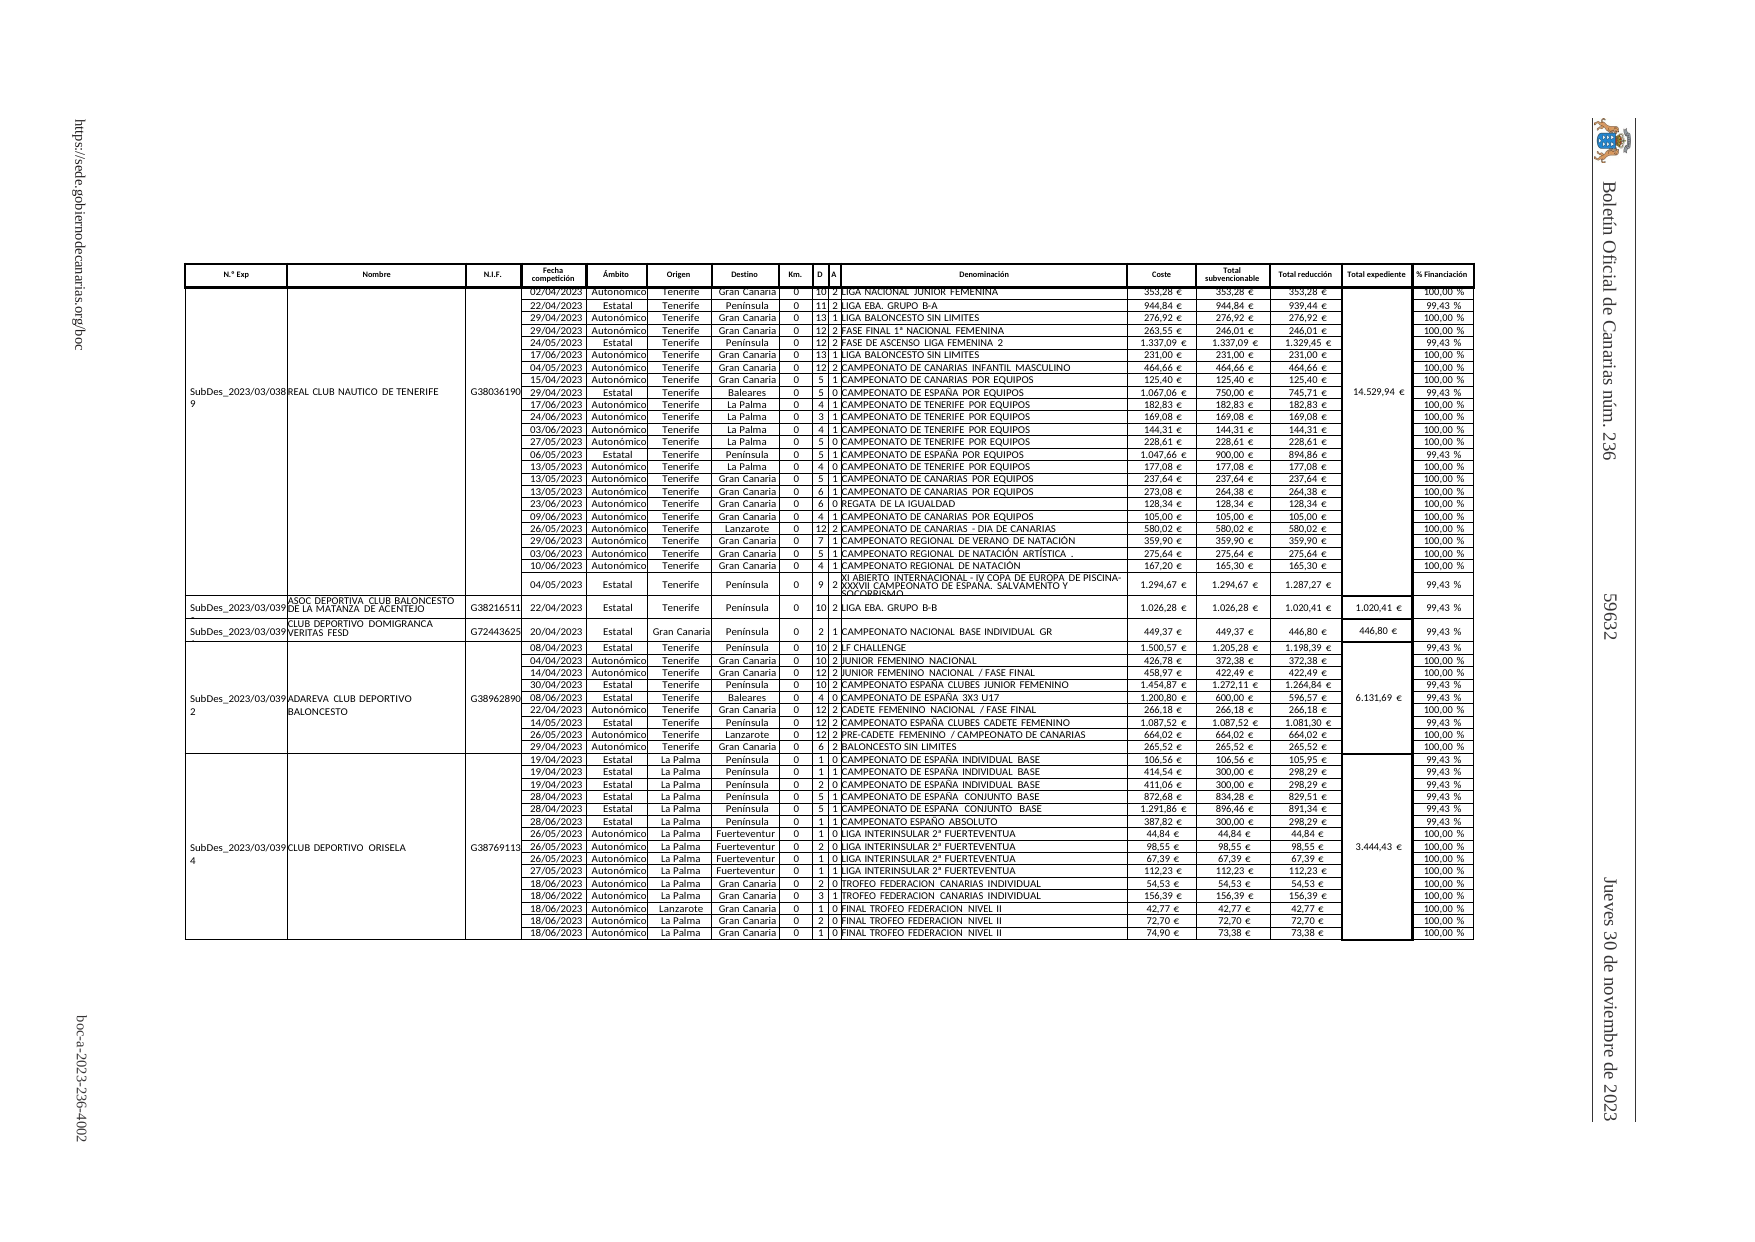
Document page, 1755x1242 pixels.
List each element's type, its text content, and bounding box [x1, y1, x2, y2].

table_cell 125,40 € [1197, 374, 1270, 386]
table_cell 0 [829, 387, 841, 398]
table_cell 1 [813, 853, 828, 864]
table_cell 18/06/2023 [522, 903, 586, 914]
table_cell 72,70 € [1197, 915, 1270, 926]
table_cell PRE-CADETE FEMENINO / CAMPEONATO DE CANARIAS [842, 729, 1127, 740]
table_cell 1.454,87 € [1128, 680, 1196, 691]
table_cell 1 [829, 619, 841, 641]
table_cell 4 [813, 424, 828, 435]
table_cell Península [712, 680, 779, 691]
table_cell 99,43 % [1414, 642, 1473, 654]
table_cell 128,34 € [1197, 498, 1270, 509]
table_cell FINAL TROFEO FEDERACION NIVEL II [842, 915, 1127, 926]
table_cell 0 [780, 486, 812, 497]
table_cell Fuerteventura [712, 853, 779, 864]
table_cell 1 [829, 804, 841, 815]
table_cell 28/04/2023 [522, 804, 586, 815]
table_cell 944,84 € [1197, 300, 1270, 311]
table_cell 1.337,09 € [1128, 337, 1196, 348]
table_cell 0 [780, 642, 812, 654]
table_cell Autonómico [587, 436, 647, 448]
table_cell 246,01 € [1197, 325, 1270, 336]
table_cell 1 [829, 312, 841, 324]
table_cell 20/04/2023 [522, 619, 586, 641]
table_cell Tenerife [648, 387, 711, 398]
table_cell 177,08 € [1197, 461, 1270, 472]
table_cell 100,00 % [1414, 424, 1473, 435]
table_cell 22/04/2023 [522, 596, 586, 618]
table_cell TROFEO FEDERACION CANARIAS INDIVIDUAL [842, 878, 1127, 889]
table_cell CAMPEONATO DE TENERIFE POR EQUIPOS [842, 461, 1127, 472]
table_cell Tenerife [648, 511, 711, 522]
table_cell Estatal [587, 692, 647, 703]
table_cell 449,37 € [1197, 619, 1270, 641]
table_cell Autonómico [587, 928, 647, 939]
table_cell 0 [780, 841, 812, 852]
table_cell Tenerife [648, 399, 711, 410]
table_cell 74,90 € [1128, 928, 1196, 939]
table_cell FINAL TROFEO FEDERACION NIVEL II [842, 928, 1127, 939]
table_cell 1 [813, 766, 828, 778]
table_cell 67,39 € [1197, 853, 1270, 864]
table_cell 1 [829, 511, 841, 522]
table_cell Tenerife [648, 498, 711, 509]
table_cell 12 [813, 337, 828, 348]
table_cell Península [712, 717, 779, 728]
table_cell Tenerife [648, 642, 711, 654]
table_cell 99,43 % [1414, 619, 1473, 641]
table_cell 144,31 € [1197, 424, 1270, 435]
table_cell 1 [829, 399, 841, 410]
table_cell ADAREVA CLUB DEPORTIVO BALONCESTO [288, 642, 465, 753]
table_cell Estatal [587, 387, 647, 398]
table_cell Península [712, 642, 779, 654]
table_cell 0 [829, 928, 841, 939]
table_cell FASE DE ASCENSO LIGA FEMENINA 2 [842, 337, 1127, 348]
table_cell Península [712, 573, 779, 595]
table_cell 128,34 € [1128, 498, 1196, 509]
table_cell 112,23 € [1128, 865, 1196, 877]
table_cell 2 [829, 325, 841, 336]
table_cell 1.198,39 € [1271, 642, 1341, 654]
table_cell Tenerife [648, 535, 711, 547]
table_cell 13/05/2023 [522, 486, 586, 497]
table_cell Autonómico [587, 474, 647, 485]
table_cell 0 [780, 779, 812, 790]
table_cell CADETE FEMENINO NACIONAL / FASE FINAL [842, 704, 1127, 716]
table_cell 872,68 € [1128, 791, 1196, 802]
table_cell 19/04/2023 [522, 754, 586, 765]
table_cell Península [712, 754, 779, 765]
table_cell 14/04/2023 [522, 667, 586, 678]
table_cell 1 [813, 816, 828, 827]
table_cell Autonómico [587, 511, 647, 522]
table_cell Autonómico [587, 841, 647, 852]
table_cell Tenerife [648, 667, 711, 678]
table_cell 891,34 € [1271, 804, 1341, 815]
table_cell Tenerife [648, 704, 711, 716]
table_cell 144,31 € [1128, 424, 1196, 435]
table_cell 100,00 % [1414, 350, 1473, 361]
table_cell 580,02 € [1128, 523, 1196, 534]
table_cell Gran Canaria [712, 486, 779, 497]
table_cell 169,08 € [1128, 411, 1196, 423]
table_cell 54,53 € [1128, 878, 1196, 889]
table_cell 2 [829, 337, 841, 348]
table_cell 99,43 % [1414, 337, 1473, 348]
table_cell 228,61 € [1271, 436, 1341, 448]
table_cell 1 [813, 754, 828, 765]
table_cell 2 [829, 573, 841, 595]
table_cell 42,77 € [1271, 903, 1341, 914]
table_cell Gran Canaria [712, 289, 779, 299]
table_cell 353,28 € [1197, 289, 1270, 299]
table_cell 182,83 € [1128, 399, 1196, 410]
table_cell 0 [780, 312, 812, 324]
table_cell 1 [813, 865, 828, 877]
table_cell 0 [780, 350, 812, 361]
table_cell 0 [829, 461, 841, 472]
table_cell Tenerife [648, 741, 711, 753]
table_cell 422,49 € [1271, 667, 1341, 678]
table_cell TROFEO FEDERACION CANARIAS INDIVIDUAL [842, 890, 1127, 902]
table_cell 1.200,80 € [1128, 692, 1196, 703]
table_cell 0 [780, 325, 812, 336]
table_cell 1.047,66 € [1128, 449, 1196, 460]
table_cell G38962890 [466, 642, 521, 753]
table_cell 27/05/2023 [522, 436, 586, 448]
table_cell 4 [813, 560, 828, 572]
table_cell 4 [813, 399, 828, 410]
table_cell 18/06/2023 [522, 915, 586, 926]
table_cell CAMPEONATO DE TENERIFE POR EQUIPOS [842, 436, 1127, 448]
table_cell 98,55 € [1271, 841, 1341, 852]
table_cell Fuerteventura [712, 865, 779, 877]
table_cell Tenerife [648, 411, 711, 423]
table_cell Autonómico [587, 865, 647, 877]
table_cell 100,00 % [1414, 890, 1473, 902]
table_cell Autonómico [587, 667, 647, 678]
table_cell 10 [813, 680, 828, 691]
table_cell 0 [780, 704, 812, 716]
table_cell 265,52 € [1197, 741, 1270, 753]
table_header Coste [1128, 265, 1195, 286]
table_cell 100,00 % [1414, 362, 1473, 373]
table_cell 2 [829, 289, 841, 299]
table_cell CAMPEONATO DE TENERIFE POR EQUIPOS [842, 399, 1127, 410]
table_cell 169,08 € [1271, 411, 1341, 423]
table_cell Lanzarote [712, 523, 779, 534]
table_cell Tenerife [648, 325, 711, 336]
table_cell 0 [780, 655, 812, 666]
table_cell REGATA DE LA IGUALDAD [842, 498, 1127, 509]
table_cell 273,08 € [1128, 486, 1196, 497]
table_cell 3 [813, 890, 828, 902]
table_cell 1.205,28 € [1197, 642, 1270, 654]
table_cell CAMPEONATO DE CANARIAS POR EQUIPOS [842, 474, 1127, 485]
table_cell Fuerteventura [712, 841, 779, 852]
table_cell 1 [829, 816, 841, 827]
table_cell 0 [780, 374, 812, 386]
table_cell 0 [780, 878, 812, 889]
table_cell 5 [813, 436, 828, 448]
table_cell 100,00 % [1414, 928, 1473, 939]
table_cell 12 [813, 729, 828, 740]
table_cell 19/04/2023 [522, 779, 586, 790]
table_cell 0 [780, 362, 812, 373]
table_cell 99,43 % [1414, 692, 1473, 703]
table_cell 359,90 € [1271, 535, 1341, 547]
table_cell 1.020,41 € [1343, 597, 1411, 618]
table_cell 275,64 € [1128, 548, 1196, 559]
table_cell Estatal [587, 300, 647, 311]
table_cell Gran Canaria [712, 474, 779, 485]
table_cell 73,38 € [1197, 928, 1270, 939]
table_cell 276,92 € [1128, 312, 1196, 324]
table_cell 26/05/2023 [522, 841, 586, 852]
text Boletín Oficial de Canarias núm. 236 [1599, 181, 1620, 462]
table_cell 0 [780, 828, 812, 839]
table_cell SubDes_2023/03/0394 [186, 754, 287, 939]
table_cell 100,00 % [1414, 655, 1473, 666]
table_cell Tenerife [648, 424, 711, 435]
table_cell 98,55 € [1197, 841, 1270, 852]
table_cell LF CHALLENGE [842, 642, 1127, 654]
table_cell Tenerife [648, 548, 711, 559]
table_cell 3.444,43 € [1343, 755, 1411, 939]
table_cell La Palma [648, 841, 711, 852]
table_cell 100,00 % [1414, 903, 1473, 914]
table_cell 265,52 € [1128, 741, 1196, 753]
table_cell 72,70 € [1271, 915, 1341, 926]
table_cell Estatal [587, 642, 647, 654]
table_cell 0 [780, 548, 812, 559]
table_cell Península [712, 596, 779, 618]
table_cell SubDes_2023/03/0392 [186, 642, 287, 753]
table_cell 54,53 € [1271, 878, 1341, 889]
table_cell 04/05/2023 [522, 573, 586, 595]
table_cell 1 [829, 424, 841, 435]
table_cell 2 [829, 704, 841, 716]
table_cell 1 [829, 548, 841, 559]
table_cell 125,40 € [1128, 374, 1196, 386]
table_cell LIGA BALONCESTO SIN LIMITES [842, 350, 1127, 361]
table_cell 100,00 % [1414, 741, 1473, 753]
table_cell 275,64 € [1271, 548, 1341, 559]
table_cell 1 [829, 890, 841, 902]
table_cell Autonómico [587, 878, 647, 889]
table_cell La Palma [712, 424, 779, 435]
table_cell 2 [829, 362, 841, 373]
table_cell 2 [829, 680, 841, 691]
table_cell 06/05/2023 [522, 449, 586, 460]
table_cell CAMPEONATO DE ESPAÑA POR EQUIPOS [842, 387, 1127, 398]
table_cell SubDes_2023/03/0390 [186, 596, 287, 618]
table_cell 0 [780, 692, 812, 703]
table_cell 165,30 € [1271, 560, 1341, 572]
table_cell 449,37 € [1128, 619, 1196, 641]
table_cell 0 [780, 511, 812, 522]
table_cell 18/06/2023 [522, 928, 586, 939]
table_cell Tenerife [648, 362, 711, 373]
table_cell La Palma [648, 791, 711, 802]
table_cell 100,00 % [1414, 523, 1473, 534]
table_cell 1.264,84 € [1271, 680, 1341, 691]
table_cell Península [712, 337, 779, 348]
table_cell Tenerife [648, 680, 711, 691]
table_cell 0 [829, 915, 841, 926]
table_cell Autonómico [587, 523, 647, 534]
table_cell 177,08 € [1271, 461, 1341, 472]
table_header Total expediente [1343, 265, 1411, 286]
table_header Fecha competición [523, 265, 585, 286]
table_cell 100,00 % [1414, 535, 1473, 547]
table_cell 125,40 € [1271, 374, 1341, 386]
table_cell 0 [829, 692, 841, 703]
table_cell 0 [780, 791, 812, 802]
table_cell 112,23 € [1197, 865, 1270, 877]
table_cell 414,54 € [1128, 766, 1196, 778]
table_cell 100,00 % [1414, 461, 1473, 472]
table_cell 29/04/2023 [522, 387, 586, 398]
table_cell 0 [780, 411, 812, 423]
table_cell 0 [780, 436, 812, 448]
table_cell SubDes_2023/03/0389 [186, 289, 287, 595]
table_header D [814, 265, 828, 286]
table_cell 04/04/2023 [522, 655, 586, 666]
table_cell La Palma [648, 853, 711, 864]
table_cell 0 [829, 828, 841, 839]
table_cell 426,78 € [1128, 655, 1196, 666]
table_header Total reducción [1271, 265, 1341, 286]
table_cell 1.081,30 € [1271, 717, 1341, 728]
table_cell CAMPEONATO DE TENERIFE POR EQUIPOS [842, 424, 1127, 435]
text 59632 [1600, 593, 1621, 642]
table_cell 0 [829, 436, 841, 448]
table_cell Estatal [587, 766, 647, 778]
table_cell Gran Canaria [712, 741, 779, 753]
table_cell 106,56 € [1128, 754, 1196, 765]
table_header Nombre [288, 265, 465, 286]
table_cell Tenerife [648, 474, 711, 485]
table_cell 13 [813, 350, 828, 361]
table_cell 0 [780, 535, 812, 547]
table_cell 42,77 € [1128, 903, 1196, 914]
table_cell 237,64 € [1197, 474, 1270, 485]
table_cell 2 [813, 878, 828, 889]
table_cell 1 [829, 374, 841, 386]
table_cell 100,00 % [1414, 853, 1473, 864]
table_cell 1.294,67 € [1128, 573, 1196, 595]
table_cell 1 [829, 535, 841, 547]
table_cell 08/06/2023 [522, 692, 586, 703]
table_cell 5 [813, 449, 828, 460]
table_cell 1.026,28 € [1128, 596, 1196, 618]
table_cell 2 [829, 642, 841, 654]
table_cell 0 [780, 816, 812, 827]
table_cell Estatal [587, 596, 647, 618]
table_cell 231,00 € [1128, 350, 1196, 361]
table_cell 9 [813, 573, 828, 595]
table_cell Autonómico [587, 704, 647, 716]
table_cell 12 [813, 325, 828, 336]
table_cell Autonómico [587, 853, 647, 864]
table_cell 266,18 € [1197, 704, 1270, 716]
table_cell 0 [829, 903, 841, 914]
table_cell 596,57 € [1271, 692, 1341, 703]
table_cell 0 [780, 717, 812, 728]
table_cell SubDes_2023/03/0391 [186, 619, 287, 641]
table_cell Gran Canaria [648, 619, 711, 641]
table_cell Tenerife [648, 523, 711, 534]
table_cell 1 [829, 486, 841, 497]
table_cell LIGA EBA. GRUPO B-B [842, 596, 1127, 618]
table_cell Estatal [587, 573, 647, 595]
table_cell 1.287,27 € [1271, 573, 1341, 595]
table_cell LIGA INTERINSULAR 2ª FUERTEVENTUA [842, 865, 1127, 877]
table_cell 2 [829, 655, 841, 666]
table_cell Estatal [587, 804, 647, 815]
table_cell La Palma [648, 779, 711, 790]
table_cell 144,31 € [1271, 424, 1341, 435]
table_cell La Palma [712, 399, 779, 410]
table_cell Autonómico [587, 890, 647, 902]
table_cell 156,39 € [1271, 890, 1341, 902]
table_cell 18/06/2022 [522, 890, 586, 902]
table_cell 0 [829, 754, 841, 765]
table_cell Tenerife [648, 655, 711, 666]
table_cell CAMPEONATO DE CANARIAS POR EQUIPOS [842, 374, 1127, 386]
table_cell 464,66 € [1128, 362, 1196, 373]
table_cell 100,00 % [1414, 828, 1473, 839]
text boc-a-2023-236-4002 [74, 1016, 91, 1145]
table_cell 0 [780, 289, 812, 299]
table_cell Estatal [587, 754, 647, 765]
table_cell 0 [780, 928, 812, 939]
table_cell ASOC DEPORTIVA CLUB BALONCESTO DE LA MATANZA DE ACENTEJO [288, 596, 465, 618]
table_cell 275,64 € [1197, 548, 1270, 559]
table_header Total subvencionable [1197, 265, 1269, 286]
table_cell 2 [829, 523, 841, 534]
table_cell La Palma [648, 816, 711, 827]
table_cell Baleares [712, 387, 779, 398]
table_cell CAMPEONATO DE ESPAÑA INDIVIDUAL BASE [842, 779, 1127, 790]
table_cell 02/04/2023 [522, 289, 586, 299]
table_cell 359,90 € [1128, 535, 1196, 547]
table_cell Gran Canaria [712, 374, 779, 386]
table_cell 100,00 % [1414, 325, 1473, 336]
table_cell Autonómico [587, 729, 647, 740]
table_cell 100,00 % [1414, 436, 1473, 448]
table_cell 99,43 % [1414, 680, 1473, 691]
table_cell Gran Canaria [712, 362, 779, 373]
table_cell 1.500,57 € [1128, 642, 1196, 654]
table_cell 182,83 € [1197, 399, 1270, 410]
table_cell 100,00 % [1414, 729, 1473, 740]
table_cell 1.026,28 € [1197, 596, 1270, 618]
table_cell CAMPEONATO DE CANARIAS INFANTIL MASCULINO [842, 362, 1127, 373]
table_cell 298,29 € [1271, 766, 1341, 778]
table_cell 12 [813, 704, 828, 716]
table_cell 0 [780, 387, 812, 398]
table_cell FINAL TROFEO FEDERACION NIVEL II [842, 903, 1127, 914]
table_header % Financiación [1414, 265, 1473, 286]
table_cell 2 [829, 667, 841, 678]
table_cell 2 [813, 841, 828, 852]
table_cell CAMPEONATO DE ESPAÑA CONJUNTO BASE [842, 791, 1127, 802]
table_cell 105,95 € [1271, 754, 1341, 765]
table_cell 5 [813, 374, 828, 386]
table_cell 26/05/2023 [522, 828, 586, 839]
table_cell CAMPEONATO DE ESPAÑA 3X3 U17 [842, 692, 1127, 703]
table_cell 5 [813, 791, 828, 802]
table_cell 1 [829, 474, 841, 485]
table_cell Tenerife [648, 461, 711, 472]
table_cell REAL CLUB NAUTICO DE TENERIFE [288, 289, 465, 595]
table_cell 0 [780, 573, 812, 595]
table_cell 100,00 % [1414, 474, 1473, 485]
table_cell 12 [813, 667, 828, 678]
table_cell Autonómico [587, 828, 647, 839]
table_cell 12 [813, 717, 828, 728]
table_cell 1.337,09 € [1197, 337, 1270, 348]
table_cell Estatal [587, 779, 647, 790]
table_cell 664,02 € [1197, 729, 1270, 740]
table_cell 237,64 € [1271, 474, 1341, 485]
table_cell Tenerife [648, 374, 711, 386]
table_cell 5 [813, 548, 828, 559]
table_cell 0 [780, 915, 812, 926]
table_cell 0 [780, 399, 812, 410]
table_cell 0 [829, 779, 841, 790]
table_cell 19/04/2023 [522, 766, 586, 778]
table_cell 387,82 € [1128, 816, 1196, 827]
table_cell LIGA INTERINSULAR 2ª FUERTEVENTUA [842, 853, 1127, 864]
table_cell 0 [780, 337, 812, 348]
table_cell 165,30 € [1197, 560, 1270, 572]
table_cell 100,00 % [1414, 289, 1473, 299]
table_cell Autonómico [587, 535, 647, 547]
table_cell 100,00 % [1414, 878, 1473, 889]
table_cell 353,28 € [1271, 289, 1341, 299]
table_cell 1 [829, 766, 841, 778]
table_cell Península [712, 766, 779, 778]
table_cell 276,92 € [1271, 312, 1341, 324]
table_cell 98,55 € [1128, 841, 1196, 852]
table_cell Tenerife [648, 300, 711, 311]
table_cell 464,66 € [1197, 362, 1270, 373]
table_cell 359,90 € [1197, 535, 1270, 547]
table_cell 4 [813, 461, 828, 472]
table_cell CAMPEONATO REGIONAL DE VERANO DE NATACIÓN [842, 535, 1127, 547]
table_cell G38216511 [466, 596, 521, 618]
table_cell CAMPEONATO DE CANARIAS POR EQUIPOS [842, 486, 1127, 497]
table_cell CAMPEONATO DE ESPAÑA INDIVIDUAL BASE [842, 766, 1127, 778]
table_cell 99,43 % [1414, 387, 1473, 398]
table_cell Tenerife [648, 692, 711, 703]
table_cell 13/05/2023 [522, 461, 586, 472]
table_cell Autonómico [587, 915, 647, 926]
table_cell 12 [813, 362, 828, 373]
table_cell 04/05/2023 [522, 362, 586, 373]
table_cell BALONCESTO SIN LIMITES [842, 741, 1127, 753]
table_cell La Palma [712, 411, 779, 423]
table_cell La Palma [712, 436, 779, 448]
table_cell 28/06/2023 [522, 816, 586, 827]
table_cell 99,43 % [1414, 596, 1473, 618]
table_cell 263,55 € [1128, 325, 1196, 336]
table_cell 100,00 % [1414, 865, 1473, 877]
table_cell CLUB DEPORTIVO DOMIGRANCA VERITAS FESD [288, 619, 465, 641]
table_cell 750,00 € [1197, 387, 1270, 398]
table_cell JUNIOR FEMENINO NACIONAL [842, 655, 1127, 666]
table_cell Baleares [712, 692, 779, 703]
table_header N.º Exp [186, 265, 286, 286]
table_cell LIGA BALONCESTO SIN LIMITES [842, 312, 1127, 324]
table_cell La Palma [648, 766, 711, 778]
table_cell 100,00 % [1414, 374, 1473, 386]
table_cell 100,00 % [1414, 486, 1473, 497]
table_cell 1.294,67 € [1197, 573, 1270, 595]
table_cell 29/04/2023 [522, 741, 586, 753]
table_cell Estatal [587, 619, 647, 641]
table_cell 265,52 € [1271, 741, 1341, 753]
table_cell LIGA INTERINSULAR 2ª FUERTEVENTUA [842, 828, 1127, 839]
table_cell 1.087,52 € [1128, 717, 1196, 728]
table_cell 7 [813, 535, 828, 547]
table_cell Península [712, 300, 779, 311]
table_cell Estatal [587, 337, 647, 348]
table_cell Tenerife [648, 449, 711, 460]
table_cell 72,70 € [1128, 915, 1196, 926]
table_cell La Palma [648, 928, 711, 939]
table_cell 0 [780, 300, 812, 311]
table_cell 13 [813, 312, 828, 324]
table_cell 26/05/2023 [522, 729, 586, 740]
table_cell 0 [780, 853, 812, 864]
table_cell 6 [813, 498, 828, 509]
table_cell 1 [813, 828, 828, 839]
table_cell 29/04/2023 [522, 312, 586, 324]
table_cell 422,49 € [1197, 667, 1270, 678]
table_cell 0 [780, 449, 812, 460]
table_cell 2 [813, 779, 828, 790]
table_cell 6 [813, 741, 828, 753]
table_cell Autonómico [587, 486, 647, 497]
table_header Denominación [842, 265, 1126, 286]
table_cell CAMPEONATO DE ESPAÑA POR EQUIPOS [842, 449, 1127, 460]
table_cell Autonómico [587, 289, 647, 299]
table_cell Gran Canaria [712, 511, 779, 522]
table_cell 105,00 € [1271, 511, 1341, 522]
table_cell 896,46 € [1197, 804, 1270, 815]
table_cell 30/04/2023 [522, 680, 586, 691]
table_cell G72443625 [466, 619, 521, 641]
table_cell 0 [780, 523, 812, 534]
table_cell CAMPEONATO DE CANARIAS - DIA DE CANARIAS [842, 523, 1127, 534]
table_cell Tenerife [648, 436, 711, 448]
table_cell 03/06/2023 [522, 548, 586, 559]
table_cell Gran Canaria [712, 312, 779, 324]
table_cell 1 [829, 791, 841, 802]
table_cell Autonómico [587, 560, 647, 572]
table_cell Gran Canaria [712, 498, 779, 509]
table_cell 169,08 € [1197, 411, 1270, 423]
table_cell 6 [813, 486, 828, 497]
table_cell 246,01 € [1271, 325, 1341, 336]
table_cell LIGA NACIONAL JUNIOR FEMENINA [842, 289, 1127, 299]
table_cell 264,38 € [1271, 486, 1341, 497]
table_header Origen [648, 265, 711, 286]
table_cell Tenerife [648, 573, 711, 595]
table_cell Autonómico [587, 374, 647, 386]
table_cell 156,39 € [1197, 890, 1270, 902]
table_header A [830, 265, 840, 286]
table_cell 464,66 € [1271, 362, 1341, 373]
table_cell 182,83 € [1271, 399, 1341, 410]
table_cell 231,00 € [1271, 350, 1341, 361]
table_cell Gran Canaria [712, 915, 779, 926]
table_cell La Palma [712, 461, 779, 472]
table_cell 03/06/2023 [522, 424, 586, 435]
table_cell Península [712, 791, 779, 802]
table_cell 12 [813, 523, 828, 534]
table_cell Lanzarote [648, 903, 711, 914]
table_cell 372,38 € [1197, 655, 1270, 666]
table_cell 73,38 € [1271, 928, 1341, 939]
table_cell Tenerife [648, 729, 711, 740]
table_cell 0 [780, 461, 812, 472]
table_cell 28/04/2023 [522, 791, 586, 802]
table_cell 10 [813, 596, 828, 618]
table_cell Autonómico [587, 411, 647, 423]
table_cell 100,00 % [1414, 548, 1473, 559]
table_cell 600,00 € [1197, 692, 1270, 703]
table_cell Tenerife [648, 486, 711, 497]
table_cell 100,00 % [1414, 560, 1473, 572]
table_cell 14.529,94 € [1343, 289, 1411, 595]
table_cell 100,00 % [1414, 312, 1473, 324]
table_cell 13/05/2023 [522, 474, 586, 485]
table_cell 5 [813, 804, 828, 815]
table_cell 177,08 € [1128, 461, 1196, 472]
table_cell 0 [780, 741, 812, 753]
table_cell 100,00 % [1414, 841, 1473, 852]
table_cell Autonómico [587, 399, 647, 410]
table_cell Gran Canaria [712, 667, 779, 678]
table_cell Fuerteventura [712, 828, 779, 839]
table_cell 0 [780, 766, 812, 778]
table_cell Gran Canaria [712, 548, 779, 559]
table_cell CAMPEONATO NACIONAL BASE INDIVIDUAL GR [842, 619, 1127, 641]
table_cell 100,00 % [1414, 498, 1473, 509]
table_header Destino [713, 265, 778, 286]
table_cell 6.131,69 € [1343, 643, 1411, 753]
table_cell CAMPEONATO DE ESPAÑA INDIVIDUAL BASE [842, 754, 1127, 765]
table_cell CAMPEONATO DE TENERIFE POR EQUIPOS [842, 411, 1127, 423]
text Jueves 30 de noviembre de 2023 [1600, 877, 1621, 1124]
table_cell 10 [813, 642, 828, 654]
table_cell 1.291,86 € [1128, 804, 1196, 815]
table_cell 106,56 € [1197, 754, 1270, 765]
table_cell Autonómico [587, 325, 647, 336]
table_cell CAMPEONATO ESPAÑO ABSOLUTO [842, 816, 1127, 827]
table_cell 99,43 % [1414, 717, 1473, 728]
table_cell 99,43 % [1414, 754, 1473, 765]
table_cell Gran Canaria [712, 325, 779, 336]
table_cell 446,80 € [1271, 619, 1341, 641]
table_cell Península [712, 619, 779, 641]
table_cell 231,00 € [1197, 350, 1270, 361]
table_cell 105,00 € [1197, 511, 1270, 522]
table_cell Gran Canaria [712, 903, 779, 914]
table_cell CLUB DEPORTIVO ORISELA [288, 754, 465, 939]
table_cell 99,43 % [1414, 449, 1473, 460]
table_cell CAMPEONATO DE CANARIAS POR EQUIPOS [842, 511, 1127, 522]
table_cell 17/06/2023 [522, 399, 586, 410]
table_cell 939,44 € [1271, 300, 1341, 311]
table_cell 0 [780, 667, 812, 678]
table_cell Gran Canaria [712, 535, 779, 547]
table_cell Estatal [587, 791, 647, 802]
table_cell 24/05/2023 [522, 337, 586, 348]
table_cell Tenerife [648, 312, 711, 324]
table_cell JUNIOR FEMENINO NACIONAL / FASE FINAL [842, 667, 1127, 678]
table_cell 411,06 € [1128, 779, 1196, 790]
table_cell 1.329,45 € [1271, 337, 1341, 348]
table_cell 99,43 % [1414, 779, 1473, 790]
table_cell 0 [780, 619, 812, 641]
table_cell 276,92 € [1197, 312, 1270, 324]
table_cell Autonómico [587, 903, 647, 914]
table_cell CAMPEONATO REGIONAL DE NATACIÓN [842, 560, 1127, 572]
table_cell 264,38 € [1197, 486, 1270, 497]
table_cell Autonómico [587, 498, 647, 509]
table_cell 745,71 € [1271, 387, 1341, 398]
table_cell 1.087,52 € [1197, 717, 1270, 728]
table_cell 266,18 € [1271, 704, 1341, 716]
table_cell 1 [829, 560, 841, 572]
table_cell G38036190 [466, 289, 521, 595]
table_cell Estatal [587, 816, 647, 827]
table_cell 1 [813, 903, 828, 914]
table_cell 99,43 % [1414, 573, 1473, 595]
table_cell CAMPEONATO ESPAÑA CLUBES JUNIOR FEMENINO [842, 680, 1127, 691]
table_cell 09/06/2023 [522, 511, 586, 522]
table_cell 10 [813, 289, 828, 299]
table_cell Gran Canaria [712, 655, 779, 666]
table_cell 1 [829, 411, 841, 423]
table_cell 156,39 € [1128, 890, 1196, 902]
table_cell 900,00 € [1197, 449, 1270, 460]
table_cell Gran Canaria [712, 560, 779, 572]
table_cell 0 [780, 560, 812, 572]
table_cell 15/04/2023 [522, 374, 586, 386]
table_cell 944,84 € [1128, 300, 1196, 311]
table_cell 1 [829, 449, 841, 460]
table_cell 4 [813, 511, 828, 522]
table_cell 0 [780, 729, 812, 740]
table_cell 580,02 € [1271, 523, 1341, 534]
table_cell 44,84 € [1271, 828, 1341, 839]
table_cell Tenerife [648, 337, 711, 348]
table_cell 42,77 € [1197, 903, 1270, 914]
table_cell 458,97 € [1128, 667, 1196, 678]
table_cell 3 [813, 411, 828, 423]
table_cell Tenerife [648, 350, 711, 361]
table_cell 0 [780, 890, 812, 902]
table_cell Gran Canaria [712, 878, 779, 889]
table_cell 99,43 % [1414, 804, 1473, 815]
table_cell 2 [829, 717, 841, 728]
table_cell 17/06/2023 [522, 350, 586, 361]
table_cell Península [712, 816, 779, 827]
table_cell 18/06/2023 [522, 878, 586, 889]
table_cell La Palma [648, 878, 711, 889]
table_cell 99,43 % [1414, 766, 1473, 778]
table_cell LIGA INTERINSULAR 2ª FUERTEVENTUA [842, 841, 1127, 852]
table_cell 44,84 € [1197, 828, 1270, 839]
table_cell 829,51 € [1271, 791, 1341, 802]
table_header Ámbito [588, 265, 646, 286]
table_cell 11 [813, 300, 828, 311]
table_cell FASE FINAL 1ª NACIONAL FEMENINA [842, 325, 1127, 336]
table_header N.I.F. [467, 265, 520, 286]
table_cell Gran Canaria [712, 704, 779, 716]
table_cell 834,28 € [1197, 791, 1270, 802]
table_cell 664,02 € [1128, 729, 1196, 740]
table_cell Autonómico [587, 655, 647, 666]
table_cell 228,61 € [1128, 436, 1196, 448]
table_cell 128,34 € [1271, 498, 1341, 509]
table_cell 99,43 % [1414, 300, 1473, 311]
table_cell 29/06/2023 [522, 535, 586, 547]
table_cell CAMPEONATO ESPAÑA CLUBES CADETE FEMENINO [842, 717, 1127, 728]
table_cell CAMPEONATO DE ESPAÑA CONJUNTO BASE [842, 804, 1127, 815]
table_cell Autonómico [587, 741, 647, 753]
table_cell 10/06/2023 [522, 560, 586, 572]
table_cell 100,00 % [1414, 915, 1473, 926]
table_cell 298,29 € [1271, 779, 1341, 790]
text https://sede.gobiernodecanarias.org/boc [72, 119, 89, 353]
table_cell 67,39 € [1271, 853, 1341, 864]
table_cell 99,43 % [1414, 816, 1473, 827]
table_cell 22/04/2023 [522, 300, 586, 311]
table_cell 0 [780, 865, 812, 877]
table_cell La Palma [648, 828, 711, 839]
table_cell Autonómico [587, 312, 647, 324]
table_cell 26/05/2023 [522, 853, 586, 864]
table_cell 5 [813, 387, 828, 398]
table_cell 300,00 € [1197, 766, 1270, 778]
table_cell G38769113 [466, 754, 521, 939]
table_cell Península [712, 449, 779, 460]
table_cell Lanzarote [712, 729, 779, 740]
table_cell 0 [780, 498, 812, 509]
table_cell 99,43 % [1414, 791, 1473, 802]
table_cell 0 [780, 903, 812, 914]
table_cell XI ABIERTO INTERNACIONAL - IV COPA DE EUROPA DE PISCINA-XXXVII CAMPEONATO DE ESPAÑA. SALVAMENTO Y SOCORRISMO [842, 573, 1127, 595]
table_cell 0 [780, 754, 812, 765]
table_cell 2 [813, 619, 828, 641]
table_cell 664,02 € [1271, 729, 1341, 740]
table_header Km. [780, 265, 812, 286]
table_cell 372,38 € [1271, 655, 1341, 666]
table_cell Gran Canaria [712, 890, 779, 902]
table_cell CAMPEONATO REGIONAL DE NATACIÓN ARTÍSTICA . [842, 548, 1127, 559]
table_cell 44,84 € [1128, 828, 1196, 839]
table_cell La Palma [648, 754, 711, 765]
table_cell 0 [780, 804, 812, 815]
table_cell 4 [813, 692, 828, 703]
table_cell 580,02 € [1197, 523, 1270, 534]
table_cell 300,00 € [1197, 816, 1270, 827]
table_cell 08/04/2023 [522, 642, 586, 654]
table_cell Autonómico [587, 548, 647, 559]
table_cell 228,61 € [1197, 436, 1270, 448]
table_cell 894,86 € [1271, 449, 1341, 460]
table_cell 167,20 € [1128, 560, 1196, 572]
table_cell 100,00 % [1414, 667, 1473, 678]
table_cell La Palma [648, 915, 711, 926]
table_cell 10 [813, 655, 828, 666]
table_cell 1.020,41 € [1271, 596, 1341, 618]
table_cell 1 [829, 350, 841, 361]
table_cell 237,64 € [1128, 474, 1196, 485]
table_cell 14/05/2023 [522, 717, 586, 728]
table_cell 1.272,11 € [1197, 680, 1270, 691]
table_cell Tenerife [648, 717, 711, 728]
table_cell 1 [813, 928, 828, 939]
table_cell 0 [780, 424, 812, 435]
table_cell 26/05/2023 [522, 523, 586, 534]
table_cell La Palma [648, 865, 711, 877]
table_cell 0 [780, 596, 812, 618]
table_cell Autonómico [587, 461, 647, 472]
table_cell 67,39 € [1128, 853, 1196, 864]
table_cell 266,18 € [1128, 704, 1196, 716]
table_cell 2 [829, 729, 841, 740]
table_cell Península [712, 779, 779, 790]
table_cell 100,00 % [1414, 511, 1473, 522]
table_cell 5 [813, 474, 828, 485]
table_cell 1 [829, 865, 841, 877]
table_cell Autonómico [587, 362, 647, 373]
table_cell 300,00 € [1197, 779, 1270, 790]
table_cell Tenerife [648, 289, 711, 299]
table_cell 2 [813, 915, 828, 926]
table_cell 100,00 % [1414, 411, 1473, 423]
table_cell 353,28 € [1128, 289, 1196, 299]
table_cell 105,00 € [1128, 511, 1196, 522]
table_cell Tenerife [648, 596, 711, 618]
table_cell Gran Canaria [712, 350, 779, 361]
table_cell LIGA EBA. GRUPO B-A [842, 300, 1127, 311]
table_cell 23/06/2023 [522, 498, 586, 509]
table_cell 22/04/2023 [522, 704, 586, 716]
table_cell 0 [829, 853, 841, 864]
table_cell 298,29 € [1271, 816, 1341, 827]
table_cell 100,00 % [1414, 704, 1473, 716]
table_cell 2 [829, 596, 841, 618]
table_cell 29/04/2023 [522, 325, 586, 336]
table_cell 1.067,06 € [1128, 387, 1196, 398]
table_cell La Palma [648, 890, 711, 902]
table_cell 0 [829, 498, 841, 509]
table_cell 54,53 € [1197, 878, 1270, 889]
table_cell Estatal [587, 717, 647, 728]
table_cell 27/05/2023 [522, 865, 586, 877]
table_cell 24/06/2023 [522, 411, 586, 423]
table_cell 0 [829, 878, 841, 889]
table_cell 0 [780, 474, 812, 485]
table_cell 112,23 € [1271, 865, 1341, 877]
table_cell La Palma [648, 804, 711, 815]
table_cell 0 [780, 680, 812, 691]
table_cell Estatal [587, 680, 647, 691]
table_cell 2 [829, 741, 841, 753]
table_cell 100,00 % [1414, 399, 1473, 410]
table_cell Autonómico [587, 424, 647, 435]
table_cell 446,80 € [1343, 620, 1411, 641]
table_cell Estatal [587, 449, 647, 460]
table_cell Gran Canaria [712, 928, 779, 939]
table_cell 0 [829, 841, 841, 852]
table_cell Tenerife [648, 560, 711, 572]
table_cell Autonómico [587, 350, 647, 361]
table_cell Península [712, 804, 779, 815]
table_cell 2 [829, 300, 841, 311]
